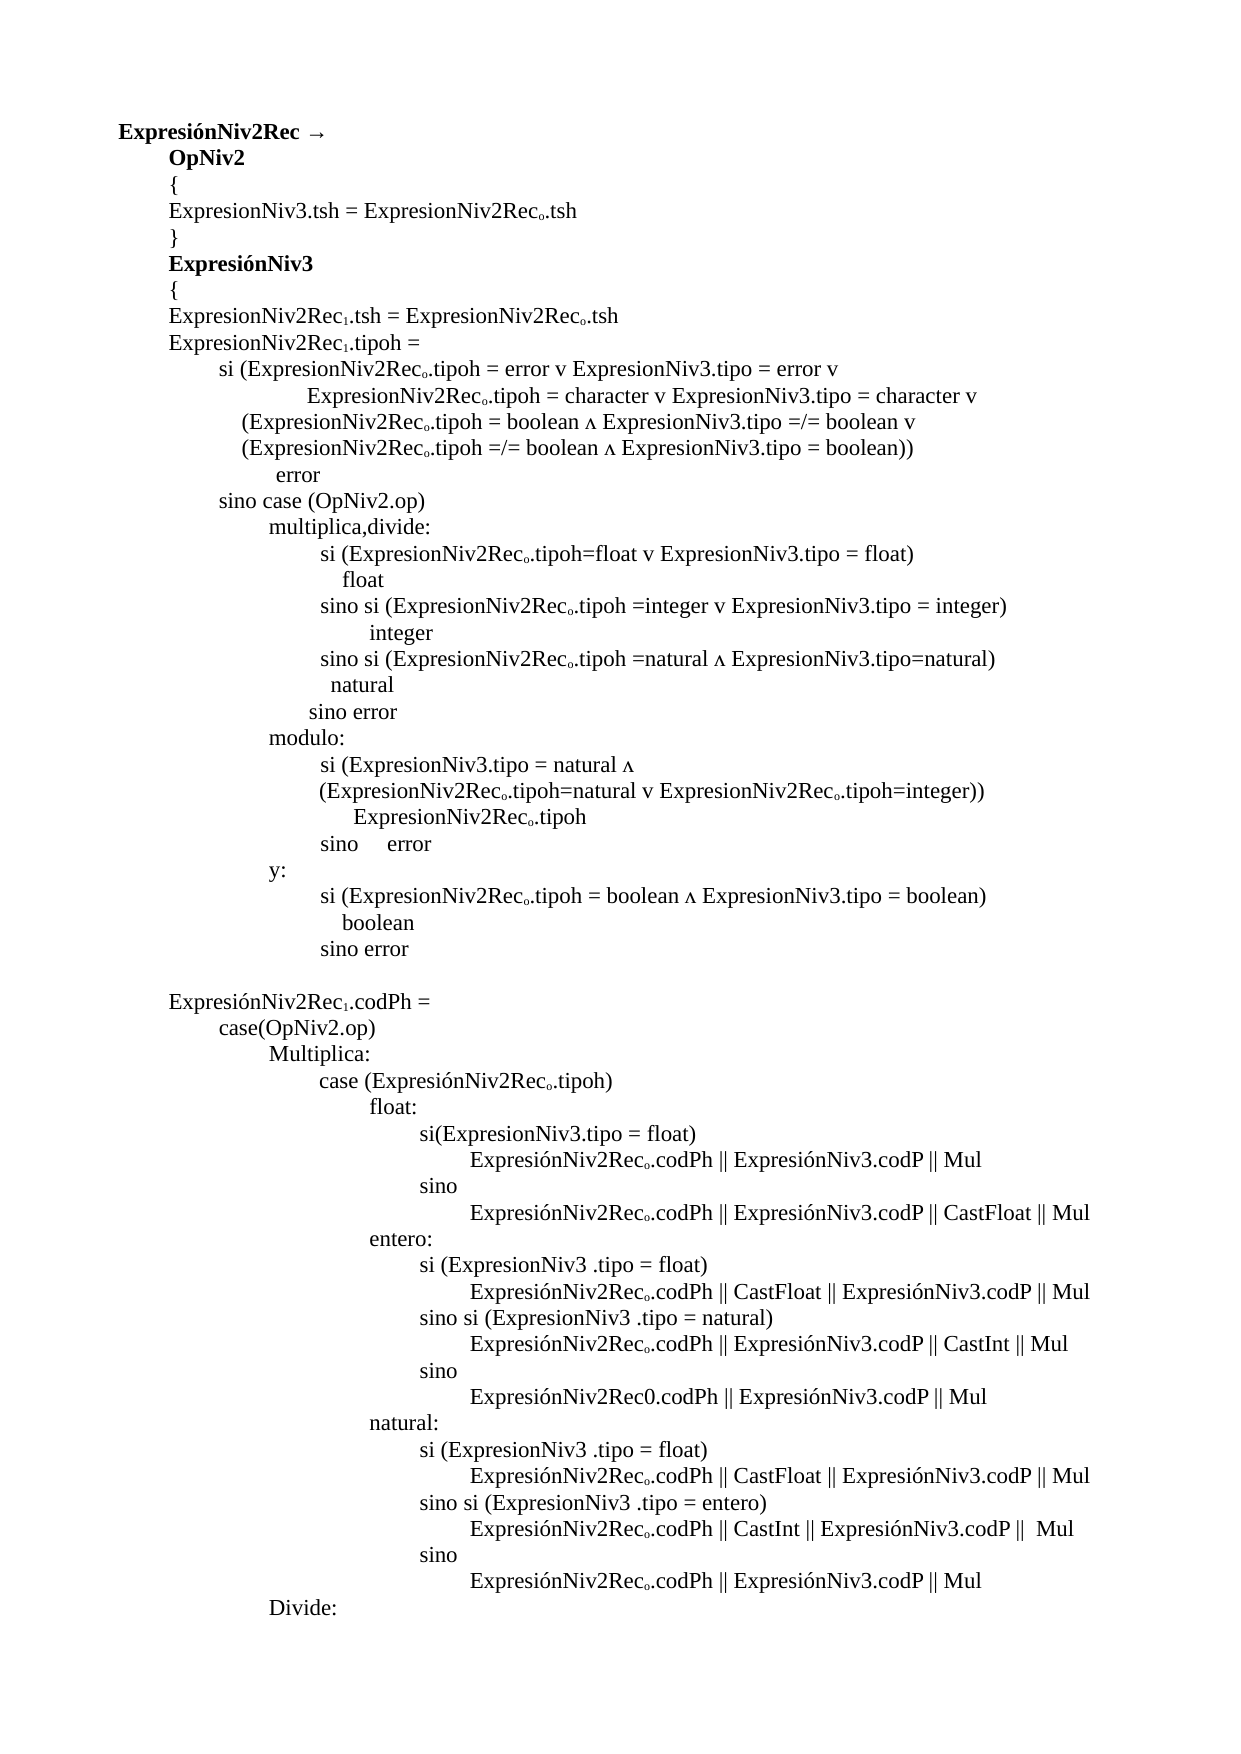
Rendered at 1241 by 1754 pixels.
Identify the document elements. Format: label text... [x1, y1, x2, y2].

text ExpresiónNiv2Reco.codPh || ExpresiónNiv3.codP || CastInt || Mul [118, 1330, 1122, 1357]
text { [118, 276, 1122, 303]
text { [118, 171, 1122, 197]
text ExpresionNiv3.tsh = ExpresionNiv2Reco.tsh [118, 197, 1122, 223]
text sino case (OpNiv2.op) [118, 487, 1122, 513]
text natural [118, 672, 1122, 698]
text ExpresiónNiv2Rec → [118, 118, 1122, 144]
text sino [118, 1172, 1122, 1199]
text (ExpresionNiv2Reco.tipoh = boolean ᴧ ExpresionNiv3.tipo =/= boolean v [118, 408, 1122, 434]
text ExpresiónNiv2Reco.codPh || CastFloat || ExpresiónNiv3.codP || Mul [118, 1278, 1122, 1304]
text sino [118, 1541, 1122, 1568]
text sino si (ExpresionNiv2Reco.tipoh =natural ᴧ ExpresionNiv3.tipo=natural) [118, 645, 1122, 672]
text natural: [118, 1409, 1122, 1436]
text case(OpNiv2.op) [118, 1014, 1122, 1041]
text ExpresiónNiv2Reco.codPh || CastInt || ExpresiónNiv3.codP || Mul [118, 1515, 1122, 1541]
text si (ExpresionNiv3 .tipo = float) [118, 1251, 1122, 1278]
text ExpresiónNiv3 [118, 250, 1122, 276]
text float: [118, 1093, 1122, 1119]
text multiplica,divide: [118, 513, 1122, 540]
text case (ExpresiónNiv2Reco.tipoh) [118, 1067, 1122, 1093]
text y: [118, 856, 1122, 882]
text sino error [118, 698, 1122, 724]
text sino si (ExpresionNiv3 .tipo = entero) [118, 1488, 1122, 1515]
text } [118, 223, 1122, 250]
text ExpresionNiv2Reco.tipoh = character v ExpresionNiv3.tipo = character v [118, 382, 1122, 408]
text Multiplica: [118, 1041, 1122, 1067]
text integer [118, 619, 1122, 645]
text si (ExpresionNiv2Reco.tipoh=float v ExpresionNiv3.tipo = float) [118, 540, 1122, 566]
text Divide: [118, 1594, 1122, 1620]
text modulo: [118, 724, 1122, 751]
text sino si (ExpresionNiv2Reco.tipoh =integer v ExpresionNiv3.tipo = integer) [118, 592, 1122, 619]
text si(ExpresionNiv3.tipo = float) [118, 1119, 1122, 1146]
text (ExpresionNiv2Reco.tipoh=natural v ExpresionNiv2Reco.tipoh=integer)) [118, 777, 1122, 803]
text ExpresiónNiv2Reco.codPh || CastFloat || ExpresiónNiv3.codP || Mul [118, 1462, 1122, 1488]
text sino [118, 1357, 1122, 1383]
text ExpresionNiv2Reco.tipoh [118, 803, 1122, 830]
text si (ExpresionNiv3 .tipo = float) [118, 1436, 1122, 1462]
text ExpresiónNiv2Reco.codPh || ExpresiónNiv3.codP || Mul [118, 1146, 1122, 1172]
text ExpresionNiv2Rec1.tsh = ExpresionNiv2Reco.tsh [118, 303, 1122, 329]
text si (ExpresionNiv2Reco.tipoh = error v ExpresionNiv3.tipo = error v [118, 355, 1122, 382]
text OpNiv2 [118, 144, 1122, 171]
text (ExpresionNiv2Reco.tipoh =/= boolean ᴧ ExpresionNiv3.tipo = boolean)) [118, 434, 1122, 461]
text ExpresiónNiv2Reco.codPh || ExpresiónNiv3.codP || CastFloat || Mul [118, 1199, 1122, 1225]
text boolean [118, 909, 1122, 935]
text si (ExpresionNiv2Reco.tipoh = boolean ᴧ ExpresionNiv3.tipo = boolean) [118, 882, 1122, 909]
text float [118, 566, 1122, 592]
text ExpresionNiv2Rec1.tipoh = [118, 329, 1122, 355]
text sino error [118, 935, 1122, 961]
text entero: [118, 1225, 1122, 1251]
text ExpresiónNiv2Rec0.codPh || ExpresiónNiv3.codP || Mul [118, 1383, 1122, 1409]
text ExpresiónNiv2Reco.codPh || ExpresiónNiv3.codP || Mul [118, 1568, 1122, 1594]
text sino si (ExpresionNiv3 .tipo = natural) [118, 1304, 1122, 1330]
text si (ExpresionNiv3.tipo = natural ᴧ [118, 751, 1122, 777]
text ExpresiónNiv2Rec1.codPh = [118, 988, 1122, 1014]
text sino error [118, 830, 1122, 856]
text error [118, 461, 1122, 487]
